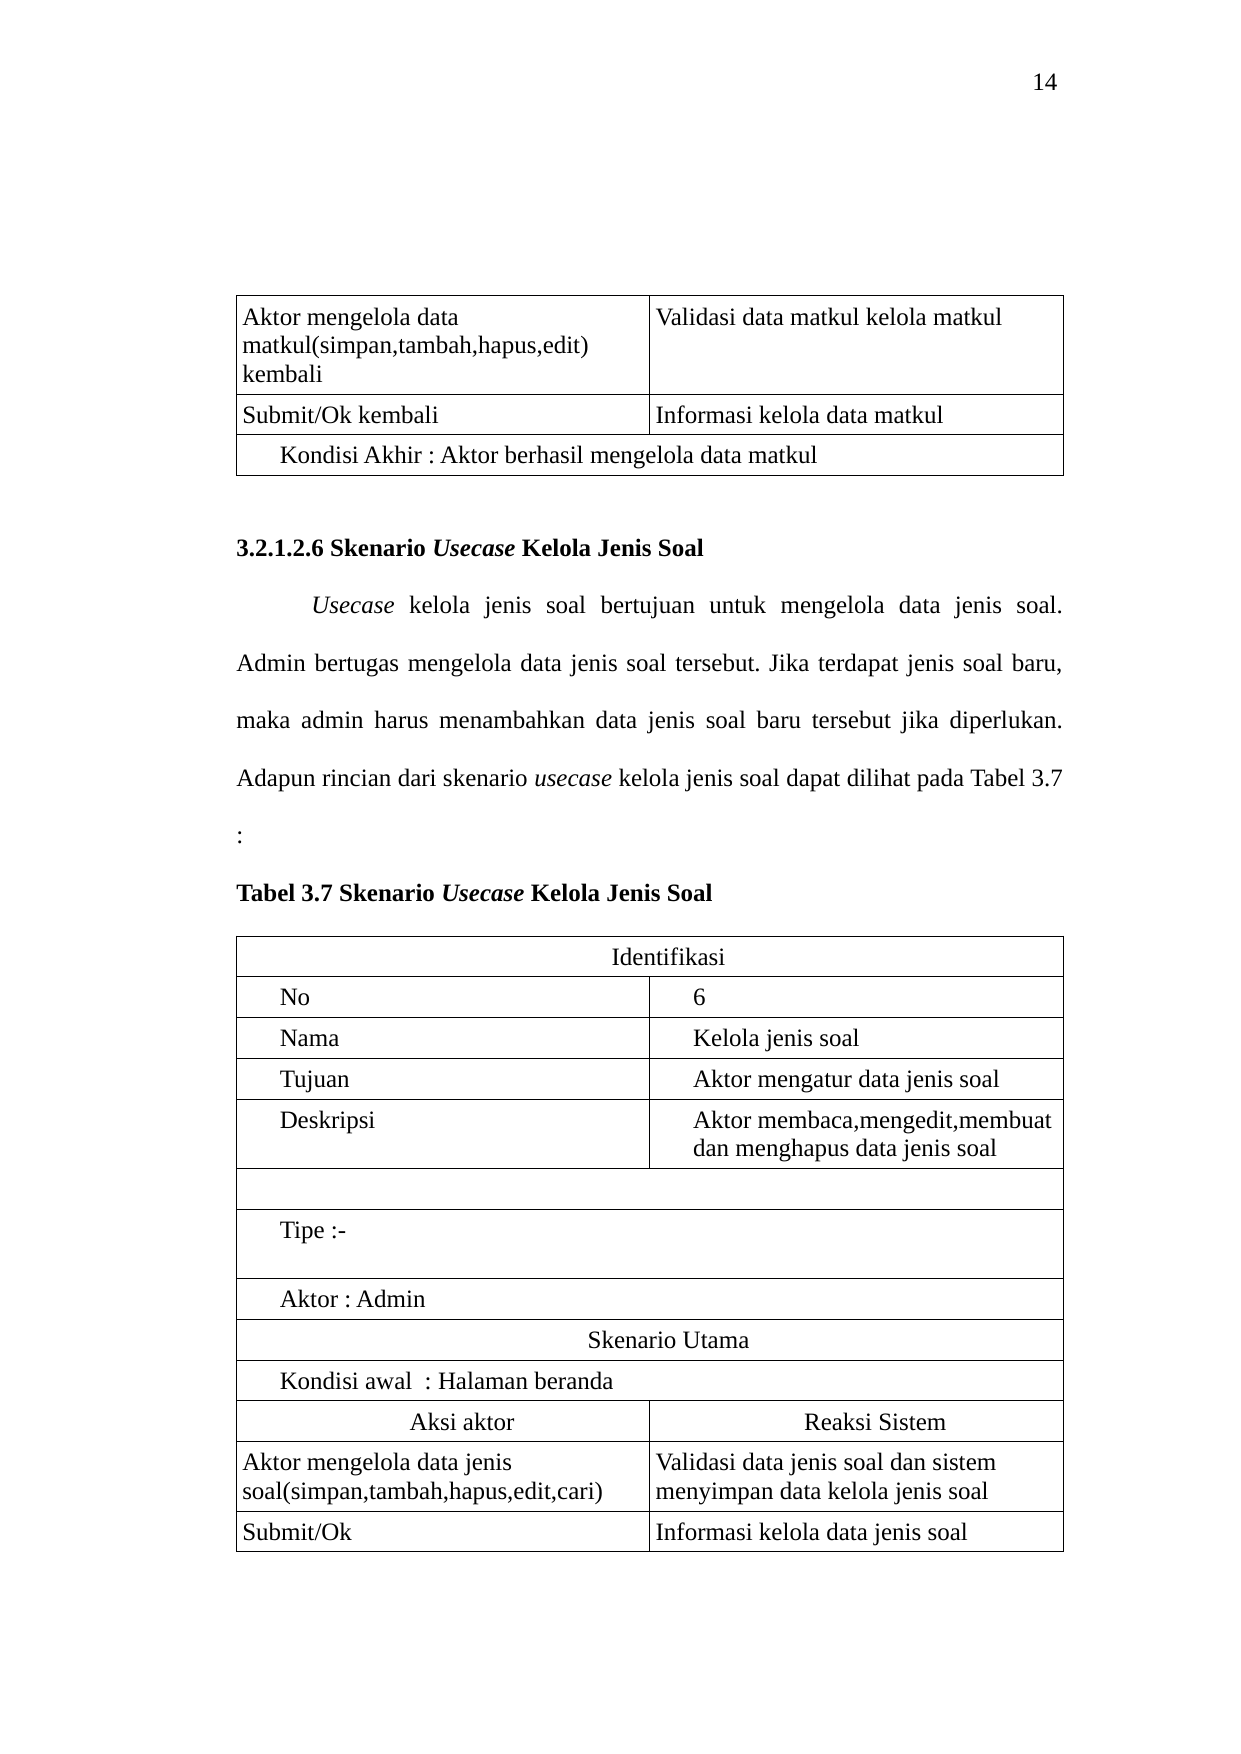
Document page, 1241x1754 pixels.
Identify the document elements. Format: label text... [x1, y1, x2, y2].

table_cell Submit/Ok kembali [237, 395, 649, 434]
table_cell No [237, 977, 649, 1017]
table_cell Aktor : Admin [237, 1279, 1063, 1319]
table_cell Kondisi Akhir : Aktor berhasil mengelola data matkul [237, 435, 1063, 475]
table_cell [237, 1169, 1063, 1209]
table_cell Tipe :- [237, 1210, 1063, 1278]
table_cell Deskripsi [237, 1100, 649, 1168]
table_header Identifikasi [237, 937, 1063, 976]
table_cell Reaksi Sistem [650, 1401, 1063, 1441]
table_cell Aktor mengatur data jenis soal [650, 1059, 1063, 1098]
text Tabel 3.7 Skenario Usecase Kelola Jenis Soal [236, 878, 1063, 907]
table_cell Tujuan [237, 1059, 649, 1098]
table_cell Kondisi awal : Halaman beranda [237, 1361, 1063, 1400]
table_cell Validasi data jenis soal dan sistem menyimpan data kelola jenis soal [650, 1442, 1063, 1511]
table_cell Nama [237, 1018, 649, 1058]
text Usecase kelola jenis soal bertujuan untuk mengelola data jenis soal. Admin bertugas mengelola data jenis soal tersebut. Jika terdapat jenis soal baru, maka admin harus menambahkan data jenis soal baru tersebut jika diperlukan. Adapun rincian dari skenario usecase kelola jenis soal dapat dilihat pada Tabel 3.7 : [236, 591, 1063, 849]
table_cell Informasi kelola data jenis soal [650, 1512, 1063, 1551]
table_cell Skenario Utama [237, 1320, 1063, 1359]
table_cell Kelola jenis soal [650, 1018, 1063, 1058]
table_cell Aksi aktor [237, 1401, 649, 1441]
table_cell Submit/Ok [237, 1512, 649, 1551]
table_cell 6 [650, 977, 1063, 1017]
table_cell Informasi kelola data matkul [650, 395, 1063, 434]
table_cell Aktor membaca,mengedit,membuat dan menghapus data jenis soal [650, 1100, 1063, 1168]
subtitle 3.2.1.2.6 Skenario Usecase Kelola Jenis Soal [236, 533, 1063, 562]
table_cell Validasi data matkul kelola matkul [650, 296, 1063, 393]
table_cell Aktor mengelola data jenis soal(simpan,tambah,hapus,edit,cari) [237, 1442, 649, 1511]
table_cell Aktor mengelola data matkul(simpan,tambah,hapus,edit) kembali [237, 296, 649, 393]
